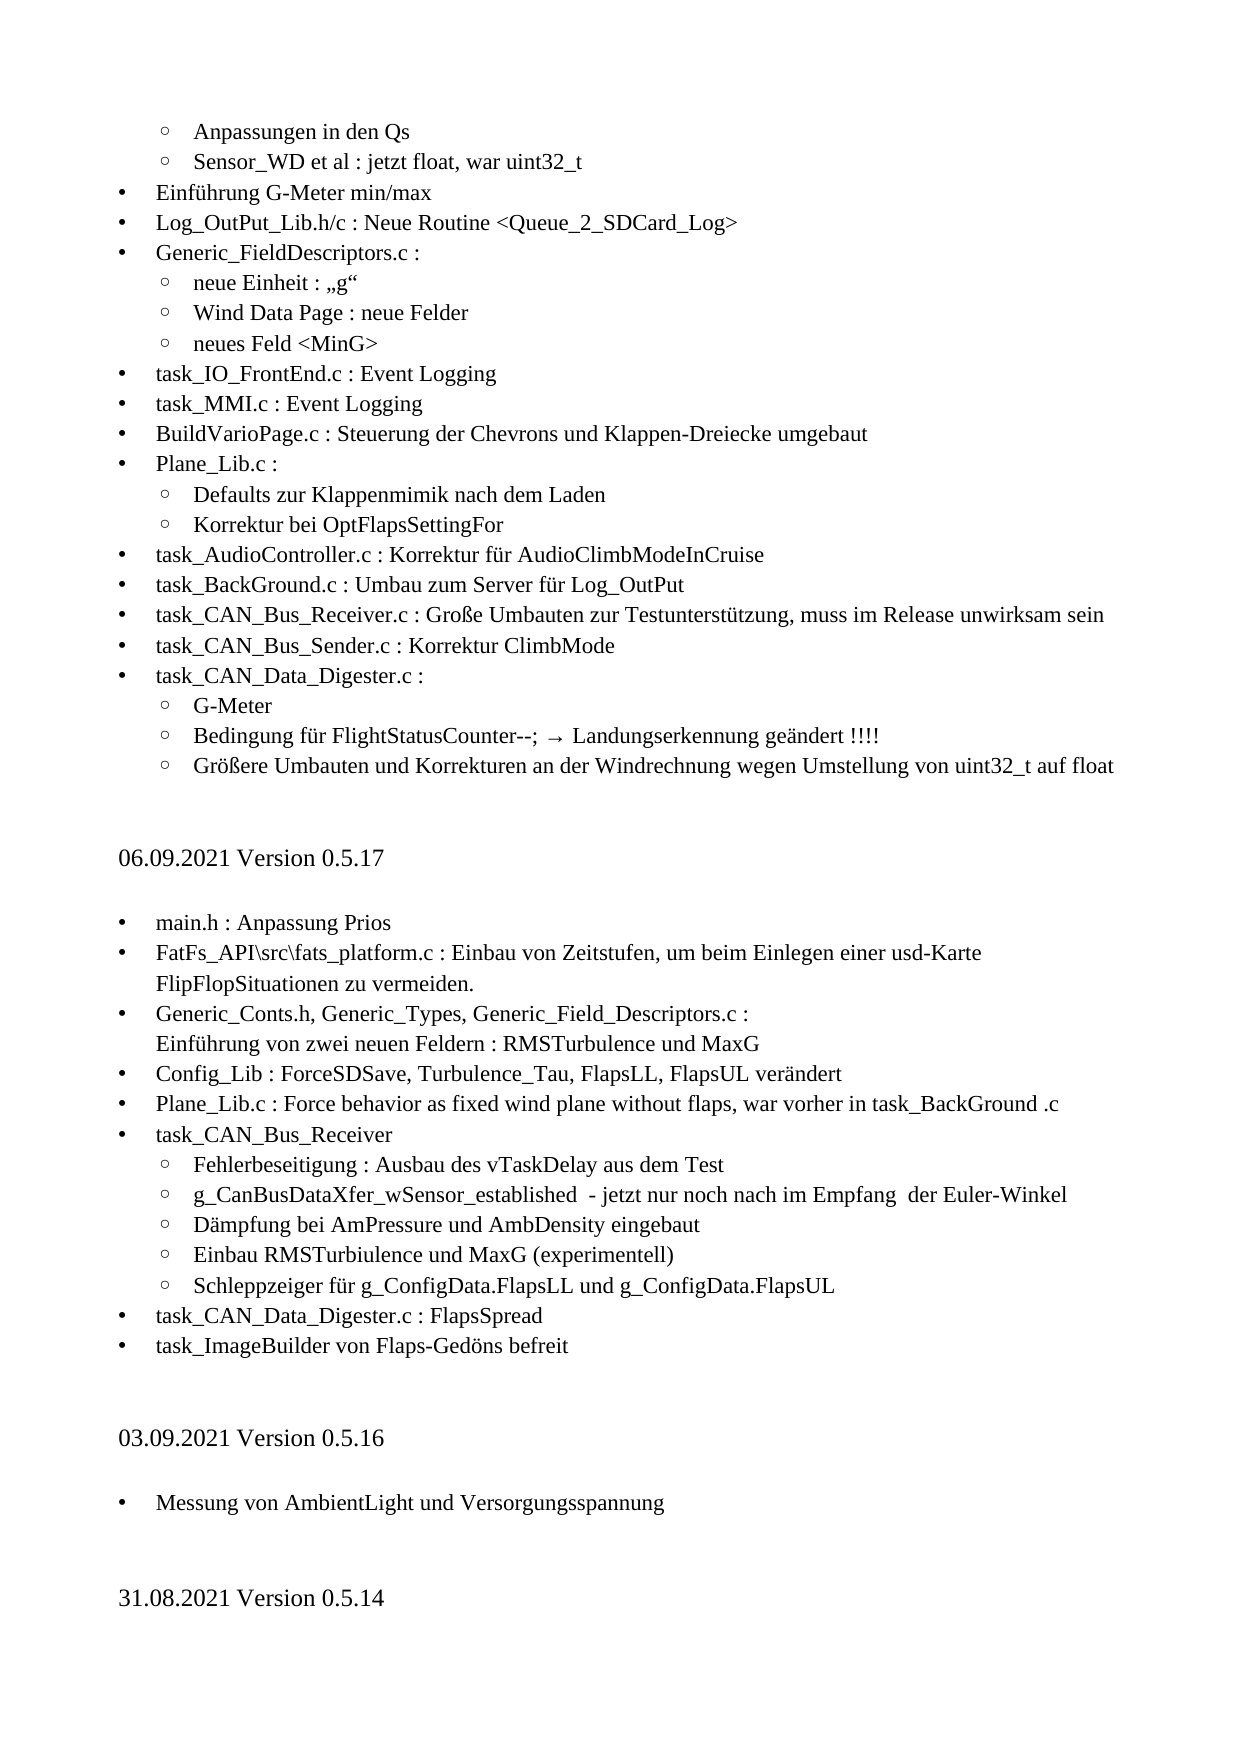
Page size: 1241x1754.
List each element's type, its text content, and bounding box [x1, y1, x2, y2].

list task_CAN_Data_Digester.c : FlapsSpread [118, 1302, 1122, 1328]
list Fehlerbeseitigung : Ausbau des vTaskDelay aus dem Test [156, 1151, 1122, 1177]
list task_CAN_Bus_Receiver.c : Große Umbauten zur Testunterstützung, muss im Release unwirksam sein [118, 601, 1122, 628]
list main.h : Anpassung Prios [118, 909, 1122, 936]
list G-Meter [156, 692, 1122, 718]
list task_CAN_Bus_Sender.c : Korrektur ClimbMode [118, 632, 1122, 658]
list Plane_Lib.c : [118, 450, 1122, 477]
text 31.08.2021 Version 0.5.14 [118, 1583, 1122, 1611]
list Bedingung für FlightStatusCounter--; → Landungserkennung geändert !!!! [156, 722, 1122, 749]
list Plane_Lib.c : Force behavior as fixed wind plane without flaps, war vorher in task_BackGround .c [118, 1090, 1122, 1117]
list BuildVarioPage.c : Steuerung der Chevrons und Klappen-Dreiecke umgebaut [118, 420, 1122, 447]
list task_MMI.c : Event Logging [118, 390, 1122, 416]
list Einbau RMSTurbiulence und MaxG (experimentell) [156, 1241, 1122, 1268]
list Einführung G-Meter min/max [118, 178, 1122, 205]
list neues Feld <MinG> [156, 329, 1122, 356]
list Größere Umbauten und Korrekturen an der Windrechnung wegen Umstellung von uint32_t auf float [156, 752, 1122, 779]
list task_AudioController.c : Korrektur für AudioClimbModeInCruise [118, 541, 1122, 567]
list Messung von AmbientLight und Versorgungsspannung [118, 1489, 1122, 1578]
list Wind Data Page : neue Felder [156, 299, 1122, 326]
text 06.09.2021 Version 0.5.17 [118, 843, 1122, 905]
list task_CAN_Bus_Receiver [118, 1121, 1122, 1147]
list task_BackGround.c : Umbau zum Server für Log_OutPut [118, 571, 1122, 598]
list Schleppzeiger für g_ConfigData.FlapsLL und g_ConfigData.FlapsUL [156, 1272, 1122, 1298]
list Log_OutPut_Lib.h/c : Neue Routine <Queue_2_SDCard_Log> [118, 209, 1122, 235]
list Sensor_WD et al : jetzt float, war uint32_t [156, 148, 1122, 175]
list task_IO_FrontEnd.c : Event Logging [118, 360, 1122, 386]
list Korrektur bei OptFlapsSettingFor [156, 511, 1122, 537]
list FatFs_API\src\fats_platform.c : Einbau von Zeitstufen, um beim Einlegen einer usd-Karte FlipFlopSituationen zu vermeiden. [118, 939, 1122, 996]
list Defaults zur Klappenmimik nach dem Laden [156, 481, 1122, 507]
list Dämpfung bei AmPressure und AmbDensity eingebaut [156, 1211, 1122, 1238]
list Generic_FieldDescriptors.c : [118, 239, 1122, 265]
text 03.09.2021 Version 0.5.16 [118, 1423, 1122, 1484]
list Generic_Conts.h, Generic_Types, Generic_Field_Descriptors.c : Einführung von zwei neuen Feldern : RMSTurbulence und MaxG [118, 1000, 1122, 1056]
list Config_Lib : ForceSDSave, Turbulence_Tau, FlapsLL, FlapsUL verändert [118, 1060, 1122, 1087]
list Anpassungen in den Qs [156, 118, 1122, 144]
list g_CanBusDataXfer_wSensor_established - jetzt nur noch nach im Empfang der Euler-Winkel [156, 1181, 1122, 1207]
list task_CAN_Data_Digester.c : [118, 662, 1122, 688]
list task_ImageBuilder von Flaps-Gedöns befreit [118, 1332, 1122, 1358]
list neue Einheit : „g“ [156, 269, 1122, 296]
